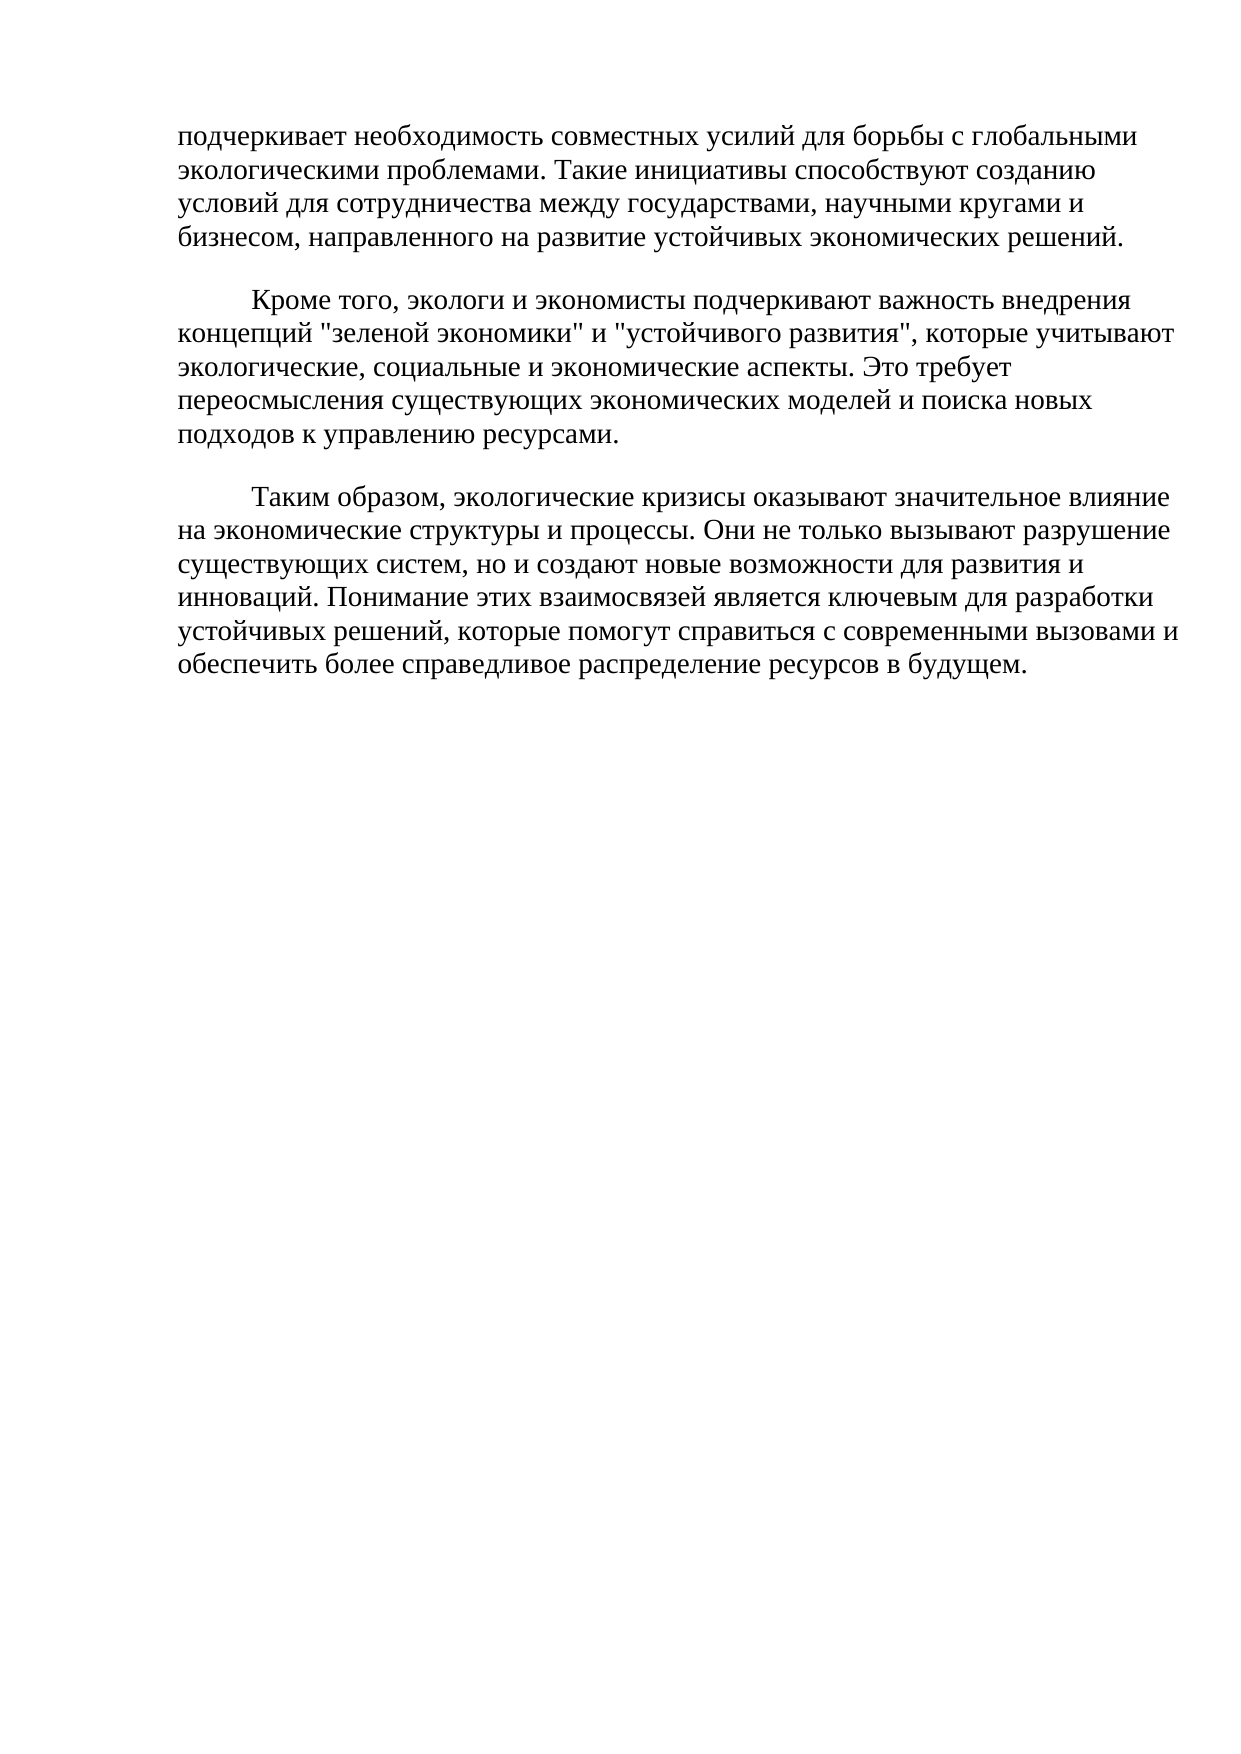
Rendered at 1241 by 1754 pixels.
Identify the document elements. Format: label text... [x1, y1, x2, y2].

subtitle Кроме того, экологи и экономисты подчеркивают важность внедрения концепций "зеленой экономики" и "устойчивого развития", которые учитывают экологические, социальные и экономические аспекты. Это требует переосмысления существующих экономических моделей и поиска новых подходов к управлению ресурсами. [177, 282, 1182, 449]
subtitle подчеркивает необходимость совместных усилий для борьбы с глобальными экологическими проблемами. Такие инициативы способствуют созданию условий для сотрудничества между государствами, научными кругами и бизнесом, направленного на развитие устойчивых экономических решений. [177, 118, 1182, 253]
subtitle Таким образом, экологические кризисы оказывают значительное влияние на экономические структуры и процессы. Они не только вызывают разрушение существующих систем, но и создают новые возможности для развития и инноваций. Понимание этих взаимосвязей является ключевым для разработки устойчивых решений, которые помогут справиться с современными вызовами и обеспечить более справедливое распределение ресурсов в будущем. [177, 479, 1182, 680]
